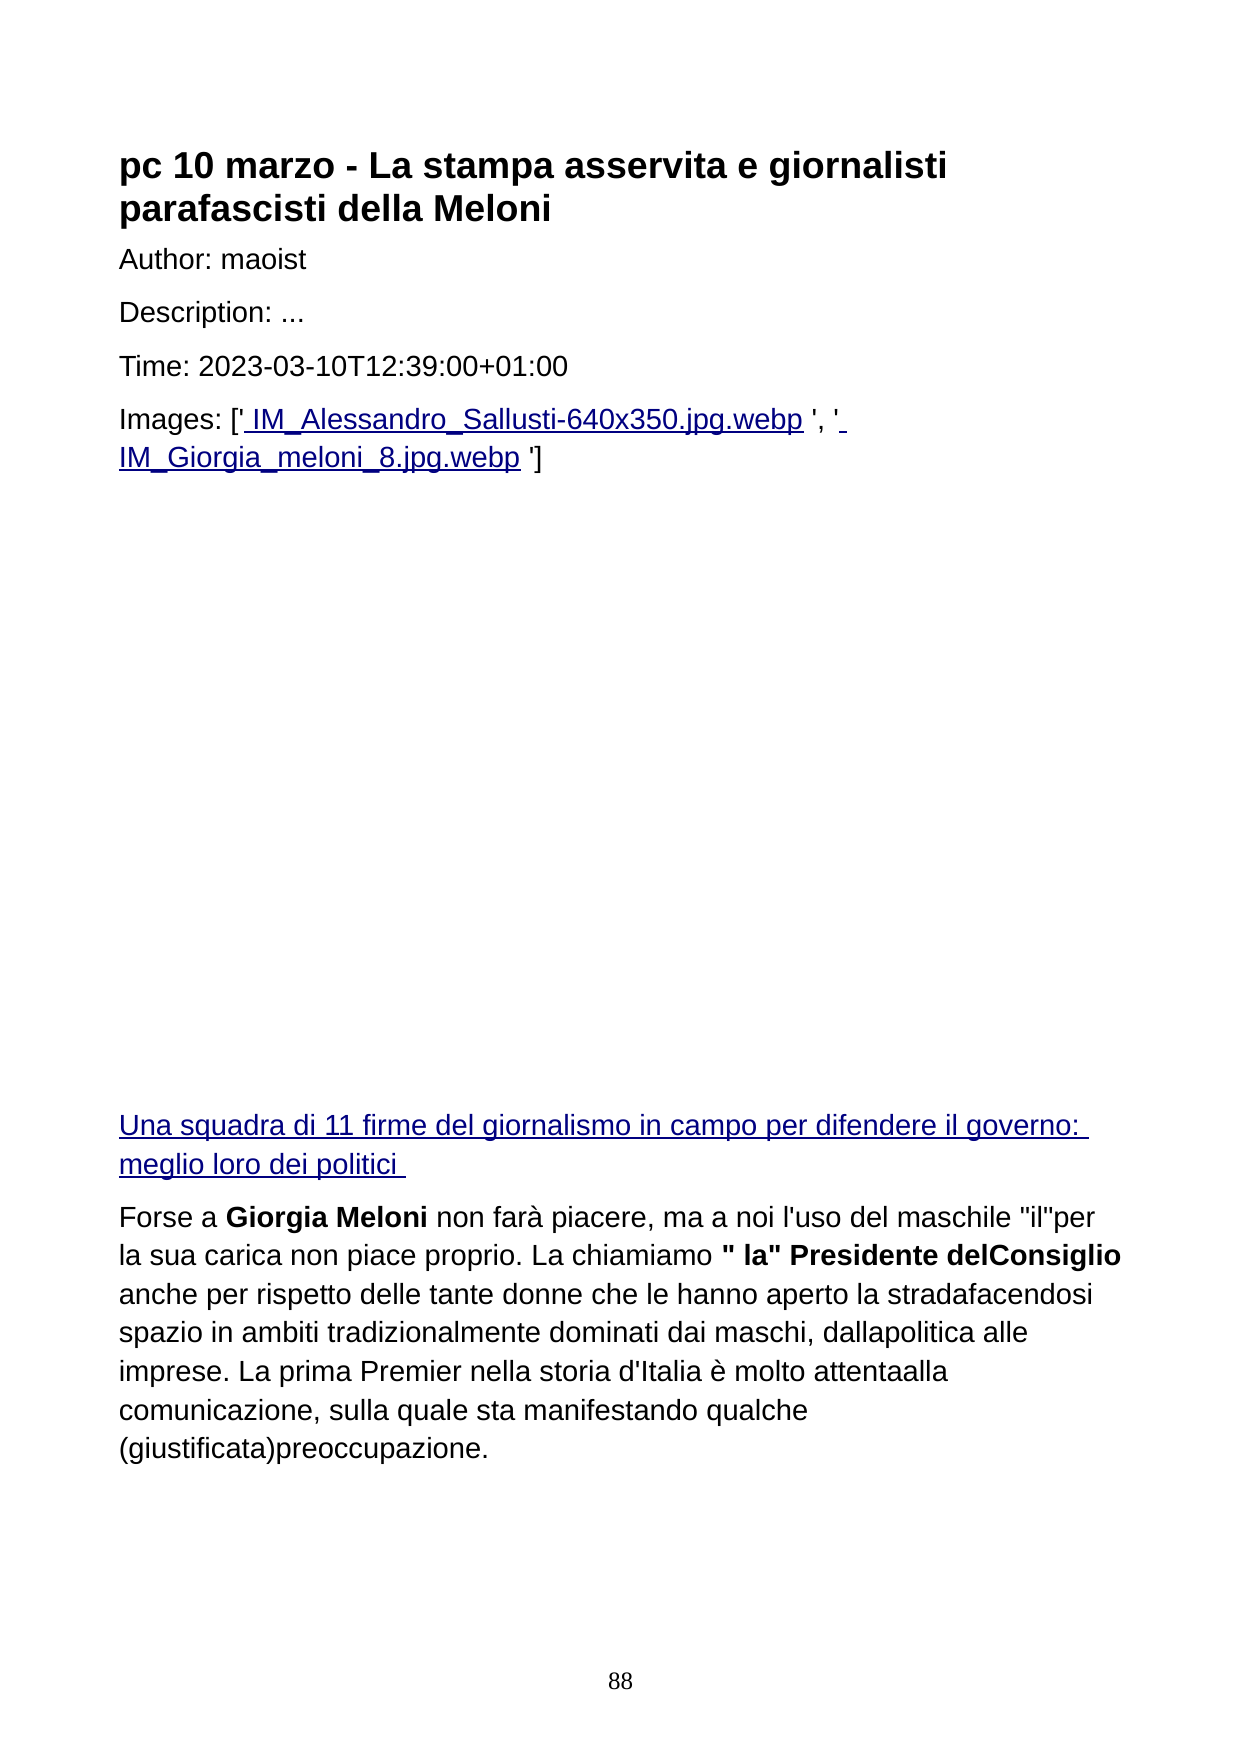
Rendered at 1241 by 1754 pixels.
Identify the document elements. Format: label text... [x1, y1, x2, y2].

text Author: maoist [118, 242, 1122, 276]
text Forse a Giorgia Meloni non farà piacere, ma a noi l'uso del maschile "il"per la sua carica non piace proprio. La chiamiamo " la" Presidente delConsiglio anche per rispetto delle tante donne che le hanno aperto la stradafacendosi spazio in ambiti tradizionalmente dominati dai maschi, dallapolitica alle imprese. La prima Premier nella storia d'Italia è molto attentaalla comunicazione, sulla quale sta manifestando qualche (giustificata)preoccupazione. [118, 1200, 1122, 1465]
text Description: ... [118, 295, 1122, 329]
text Time: 2023-03-10T12:39:00+01:00 [118, 348, 1122, 382]
text Una squadra di 11 firme del giornalismo in campo per difendere il governo: meglio loro dei politici [118, 1108, 1122, 1180]
text Images: [' IM_Alessandro_Sallusti-640x350.jpg.webp ', ' IM_Giorgia_meloni_8.jpg.webp '] [118, 402, 1122, 474]
subtitle pc 10 marzo - La stampa asservita e giornalisti parafascisti della Meloni [118, 143, 1122, 230]
